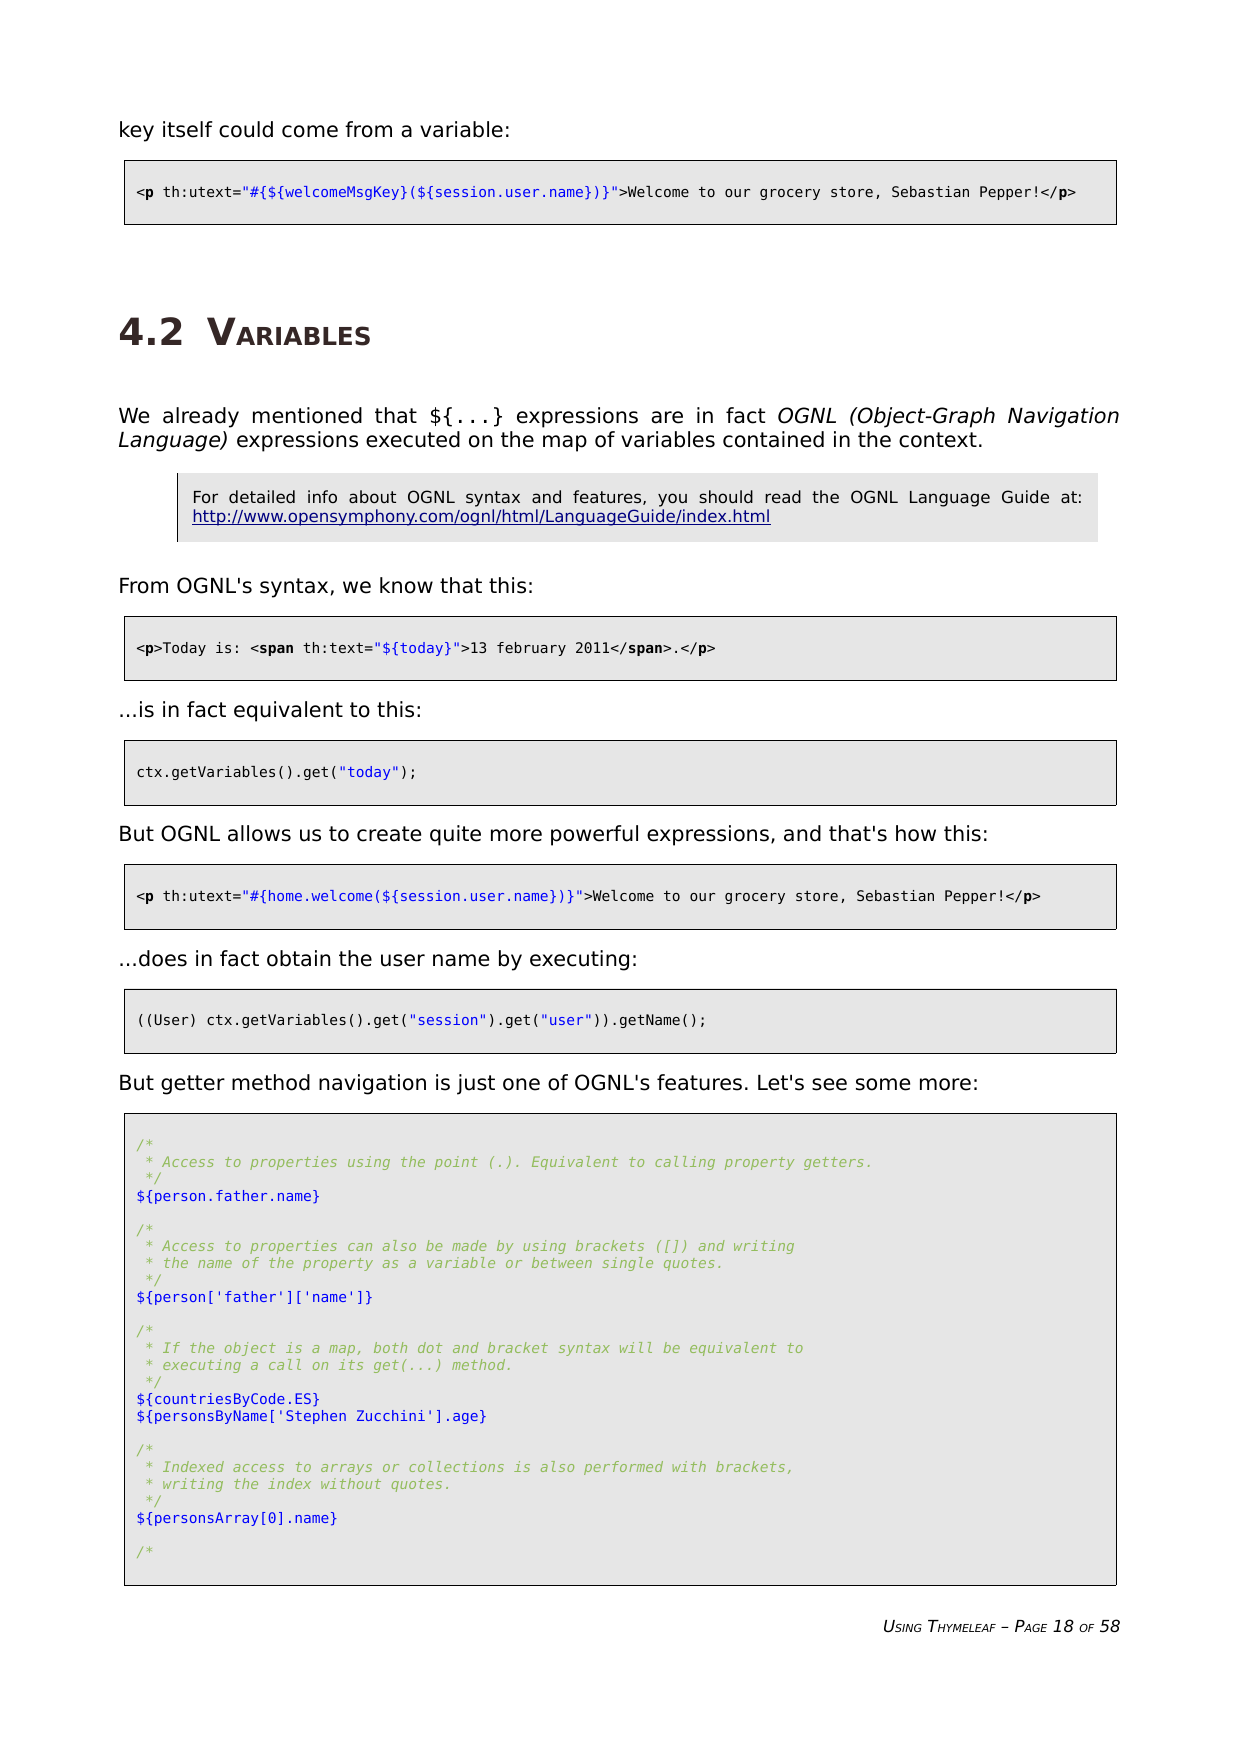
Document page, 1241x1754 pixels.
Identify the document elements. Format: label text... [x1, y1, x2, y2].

text But OGNL allows us to create quite more powerful expressions, and that's how this: [118, 822, 1122, 847]
subtitle Variables [118, 310, 1122, 354]
text ctx.getVariables().get("today"); [125, 741, 1116, 805]
text <p th:utext="#{home.welcome(${session.user.name})}">Welcome to our grocery store, Sebastian Pepper!</p> [125, 865, 1116, 929]
text But getter method navigation is just one of OGNL's features. Let's see some more: [118, 1071, 1122, 1095]
text ...is in fact equivalent to this: [118, 698, 1122, 722]
text We already mentioned that ${...} expressions are in fact OGNL (Object-Graph Navigation Language) expressions executed on the map of variables contained in the context. [118, 404, 1122, 453]
text From OGNL's syntax, we know that this: [118, 574, 1122, 598]
text <p>Today is: <span th:text="${today}">13 february 2011</span>.</p> [125, 617, 1116, 680]
text For detailed info about OGNL syntax and features, you should read the OGNL Language Guide at: http://www.opensymphony.com/ognl/html/LanguageGuide/index.html [178, 473, 1098, 542]
text ((User) ctx.getVariables().get("session").get("user")).getName(); [125, 990, 1116, 1053]
text ...does in fact obtain the user name by executing: [118, 947, 1122, 971]
text <p th:utext="#{${welcomeMsgKey}(${session.user.name})}">Welcome to our grocery store, Sebastian Pepper!</p> [125, 161, 1116, 224]
text /* * Access to properties using the point (.). Equivalent to calling property getters. */ ${person.father.name} /* * Access to properties can also be made by using brackets ([]) and writing * the name of the property as a variable or between single quotes. */ ${person['father']['name']} /* * If the object is a map, both dot and bracket syntax will be equivalent to * executing a call on its get(...) method. */ ${countriesByCode.ES} ${personsByName['Stephen Zucchini'].age} /* * Indexed access to arrays or collections is also performed with brackets, * writing the index without quotes. */ ${personsArray[0].name} /* [125, 1114, 1116, 1585]
text key itself could come from a variable: [118, 118, 1122, 142]
